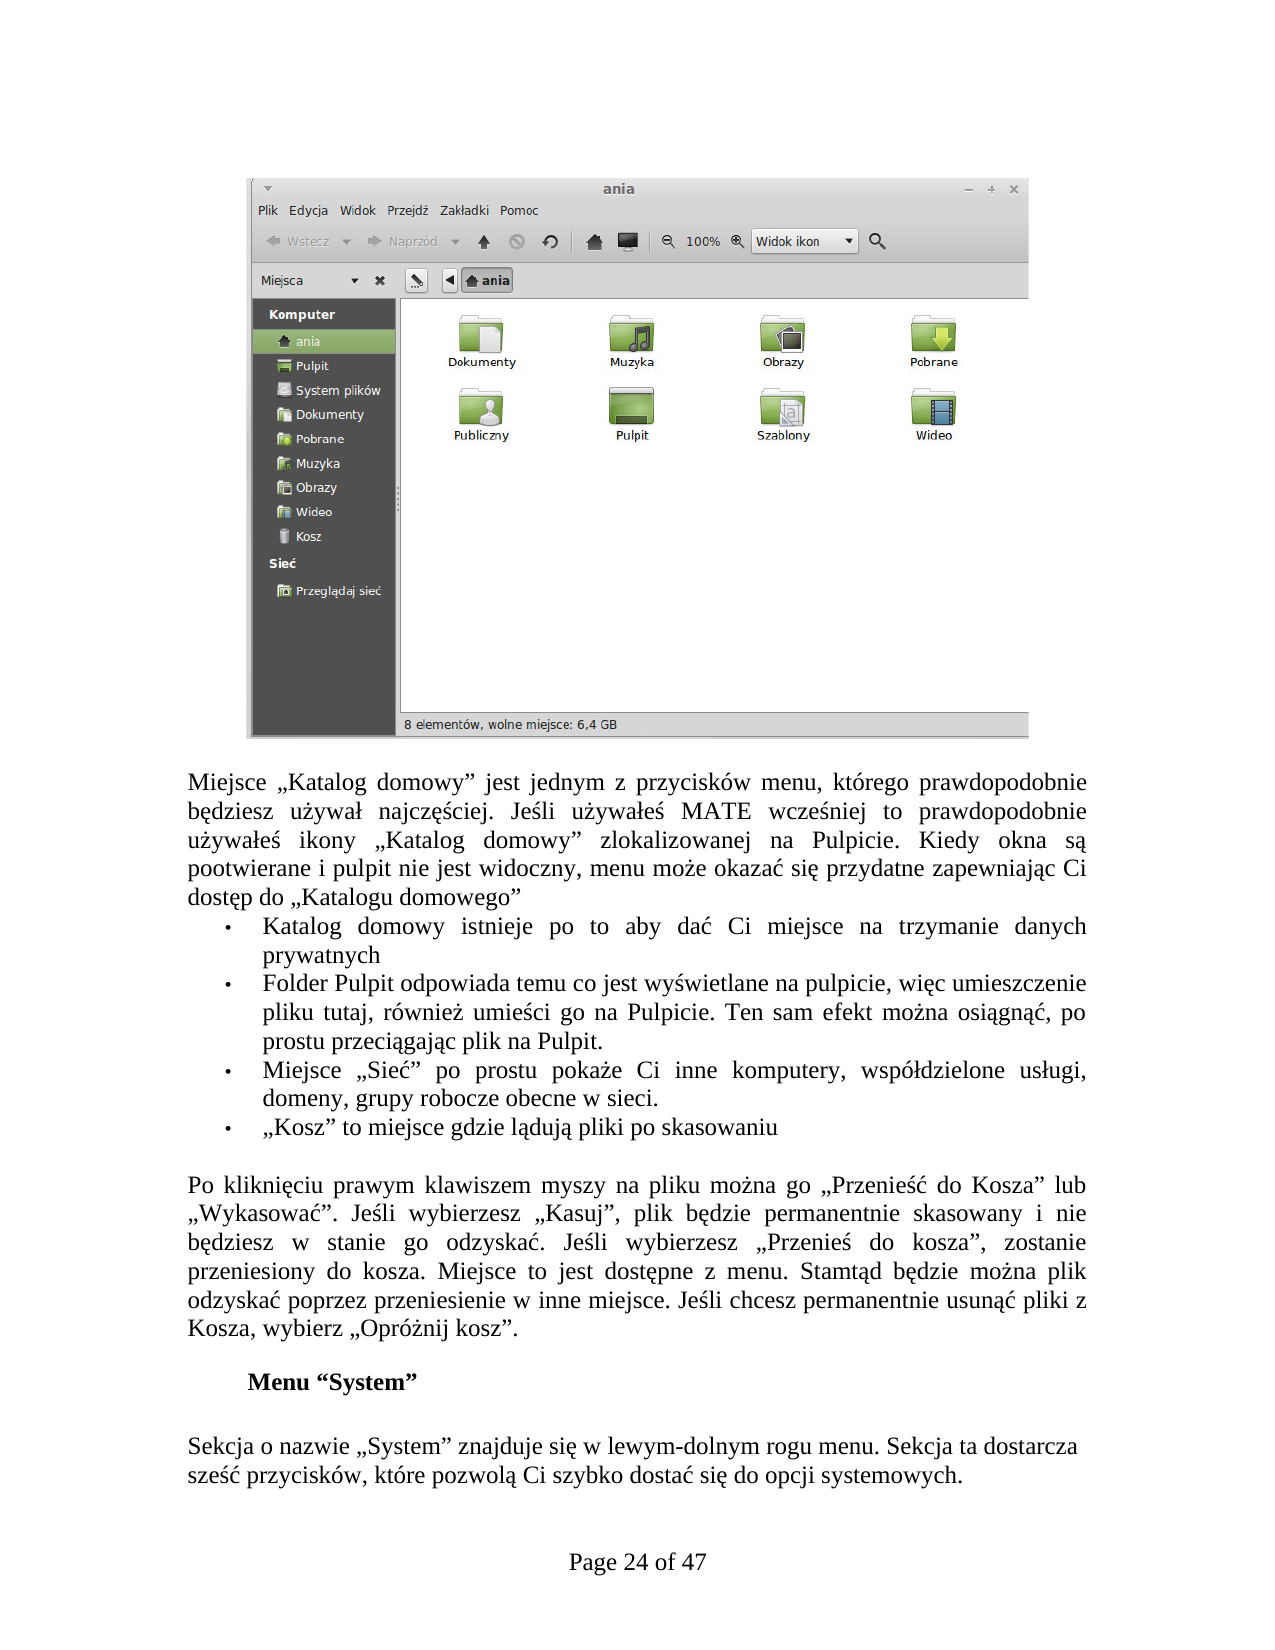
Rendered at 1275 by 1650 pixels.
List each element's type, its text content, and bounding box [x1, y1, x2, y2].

text Sekcja o nazwie „System” znajduje się w lewym-dolnym rogu menu. Sekcja ta dostarcza sześć przycisków, które pozwolą Ci szybko dostać się do opcji systemowych. [187, 1431, 1087, 1488]
list Katalog domowy istnieje po to aby dać Ci miejsce na trzymanie danych prywatnych [225, 911, 1087, 968]
picture [246, 178, 1029, 739]
list Miejsce „Sieć” po prostu pokaże Ci inne komputery, współdzielone usługi, domeny, grupy robocze obecne w sieci. [225, 1055, 1087, 1112]
text Miejsce „Katalog domowy” jest jednym z przycisków menu, którego prawdopodobnie będziesz używał najczęściej. Jeśli używałeś MATE wcześniej to prawdopodobnie używałeś ikony „Katalog domowy” zlokalizowanej na Pulpicie. Kiedy okna są pootwierane i pulpit nie jest widoczny, menu może okazać się przydatne zapewniając Ci dostęp do „Katalogu domowego” [187, 767, 1087, 911]
subtitle Menu “System” [187, 1367, 1087, 1396]
list Folder Pulpit odpowiada temu co jest wyświetlane na pulpicie, więc umieszczenie pliku tutaj, również umieści go na Pulpicie. Ten sam efekt można osiągnąć, po prostu przeciągając plik na Pulpit. [225, 968, 1087, 1055]
text Po kliknięciu prawym klawiszem myszy na pliku można go „Przenieść do Kosza” lub „Wykasować”. Jeśli wybierzesz „Kasuj”, plik będzie permanentnie skasowany i nie będziesz w stanie go odzyskać. Jeśli wybierzesz „Przenieś do kosza”, zostanie przeniesiony do kosza. Miejsce to jest dostępne z menu. Stamtąd będzie można plik odzyskać poprzez przeniesienie w inne miejsce. Jeśli chcesz permanentnie usunąć pliki z Kosza, wybierz „Opróżnij kosz”. [187, 1170, 1087, 1342]
list „Kosz” to miejsce gdzie lądują pliki po skasowaniu [225, 1112, 1087, 1141]
